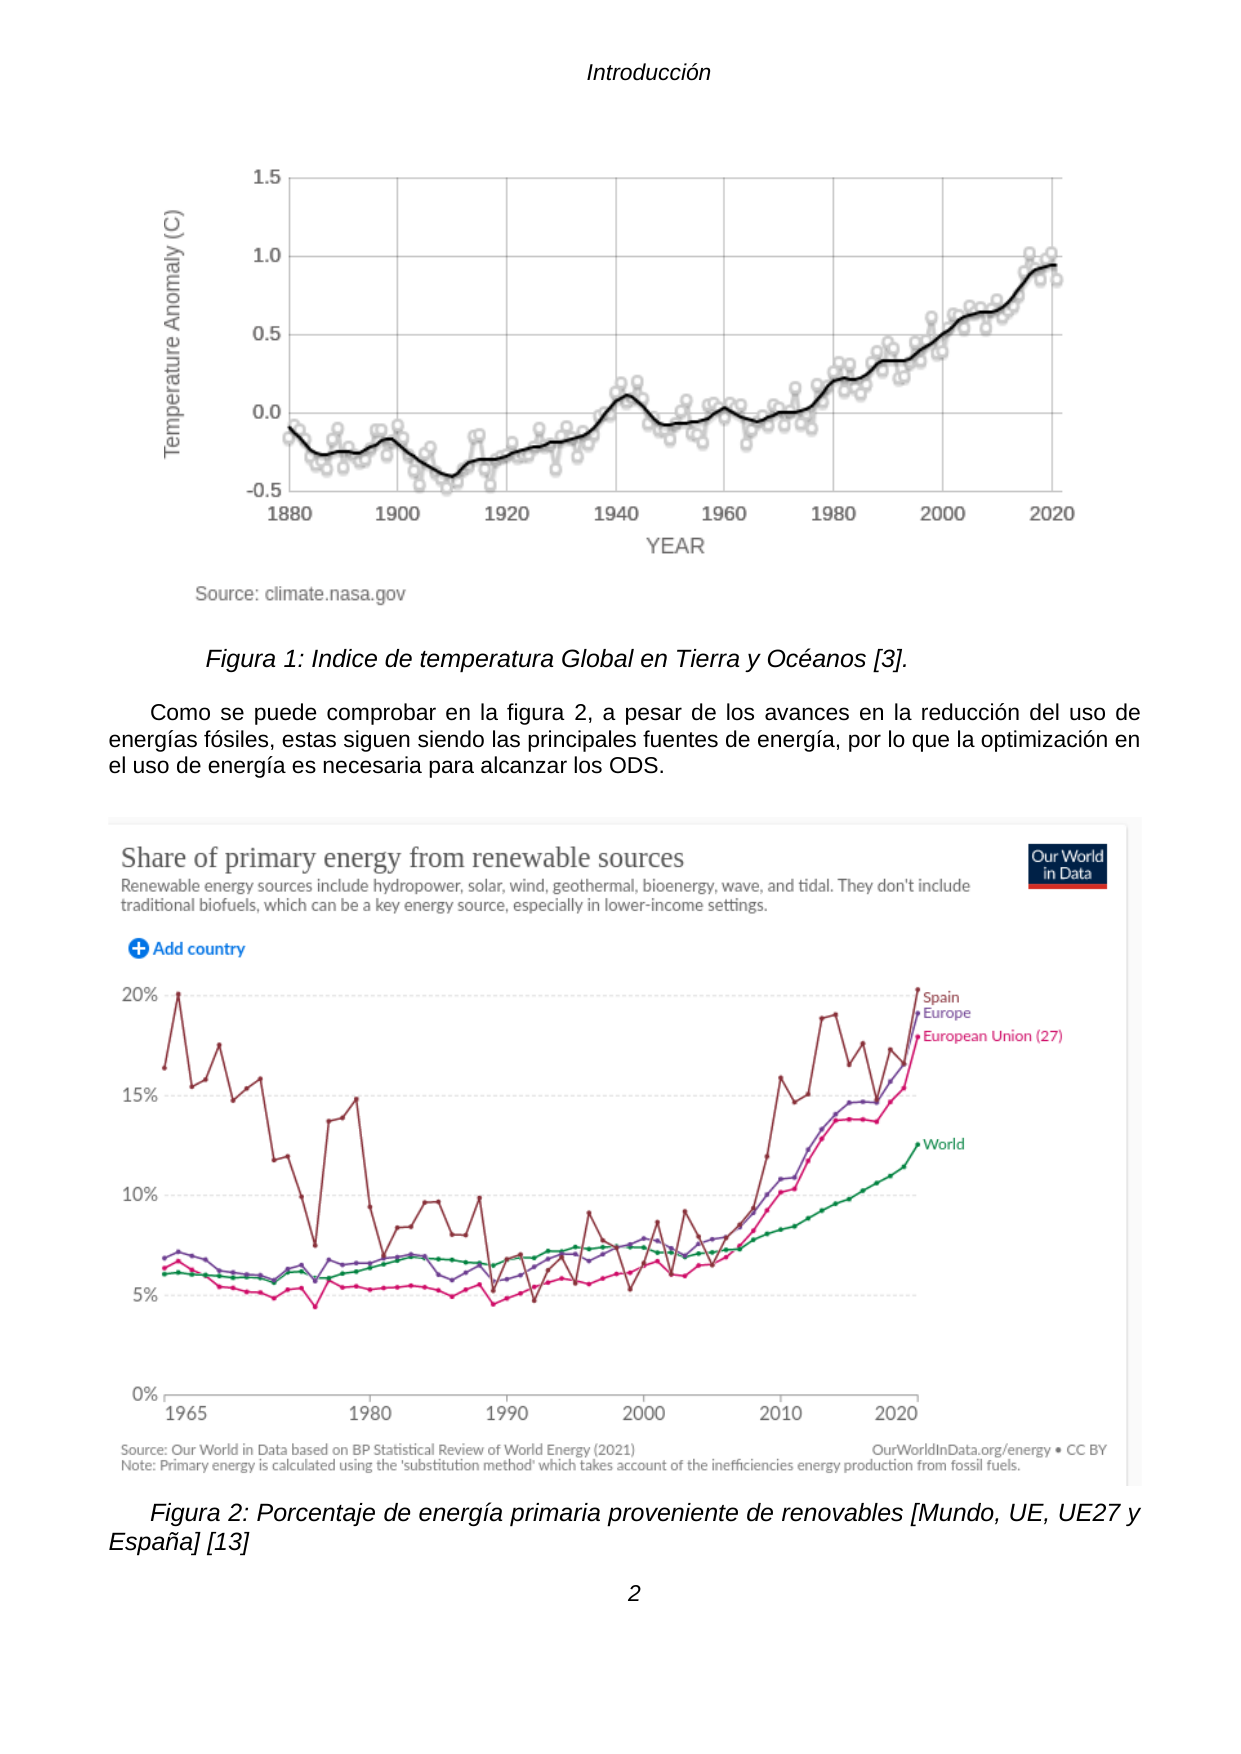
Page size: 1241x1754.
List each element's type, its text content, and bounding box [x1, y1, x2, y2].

text Figura 2: Porcentaje de energía primaria proveniente de renovables [Mundo, UE, UE27 y España] [13] [108, 1486, 1142, 1556]
text Figura 1: Indice de temperatura Global en Tierra y Océanos [3]. [164, 632, 1086, 673]
text Como se puede comprobar en la figura 2, a pesar de los avances en la reducción del uso de energías fósiles, estas siguen siendo las principales fuentes de energía, por lo que la optimización en el uso de energía es necesaria para alcanzar los ODS. [108, 699, 1142, 778]
picture [164, 163, 1086, 632]
picture [108, 817, 1142, 1486]
